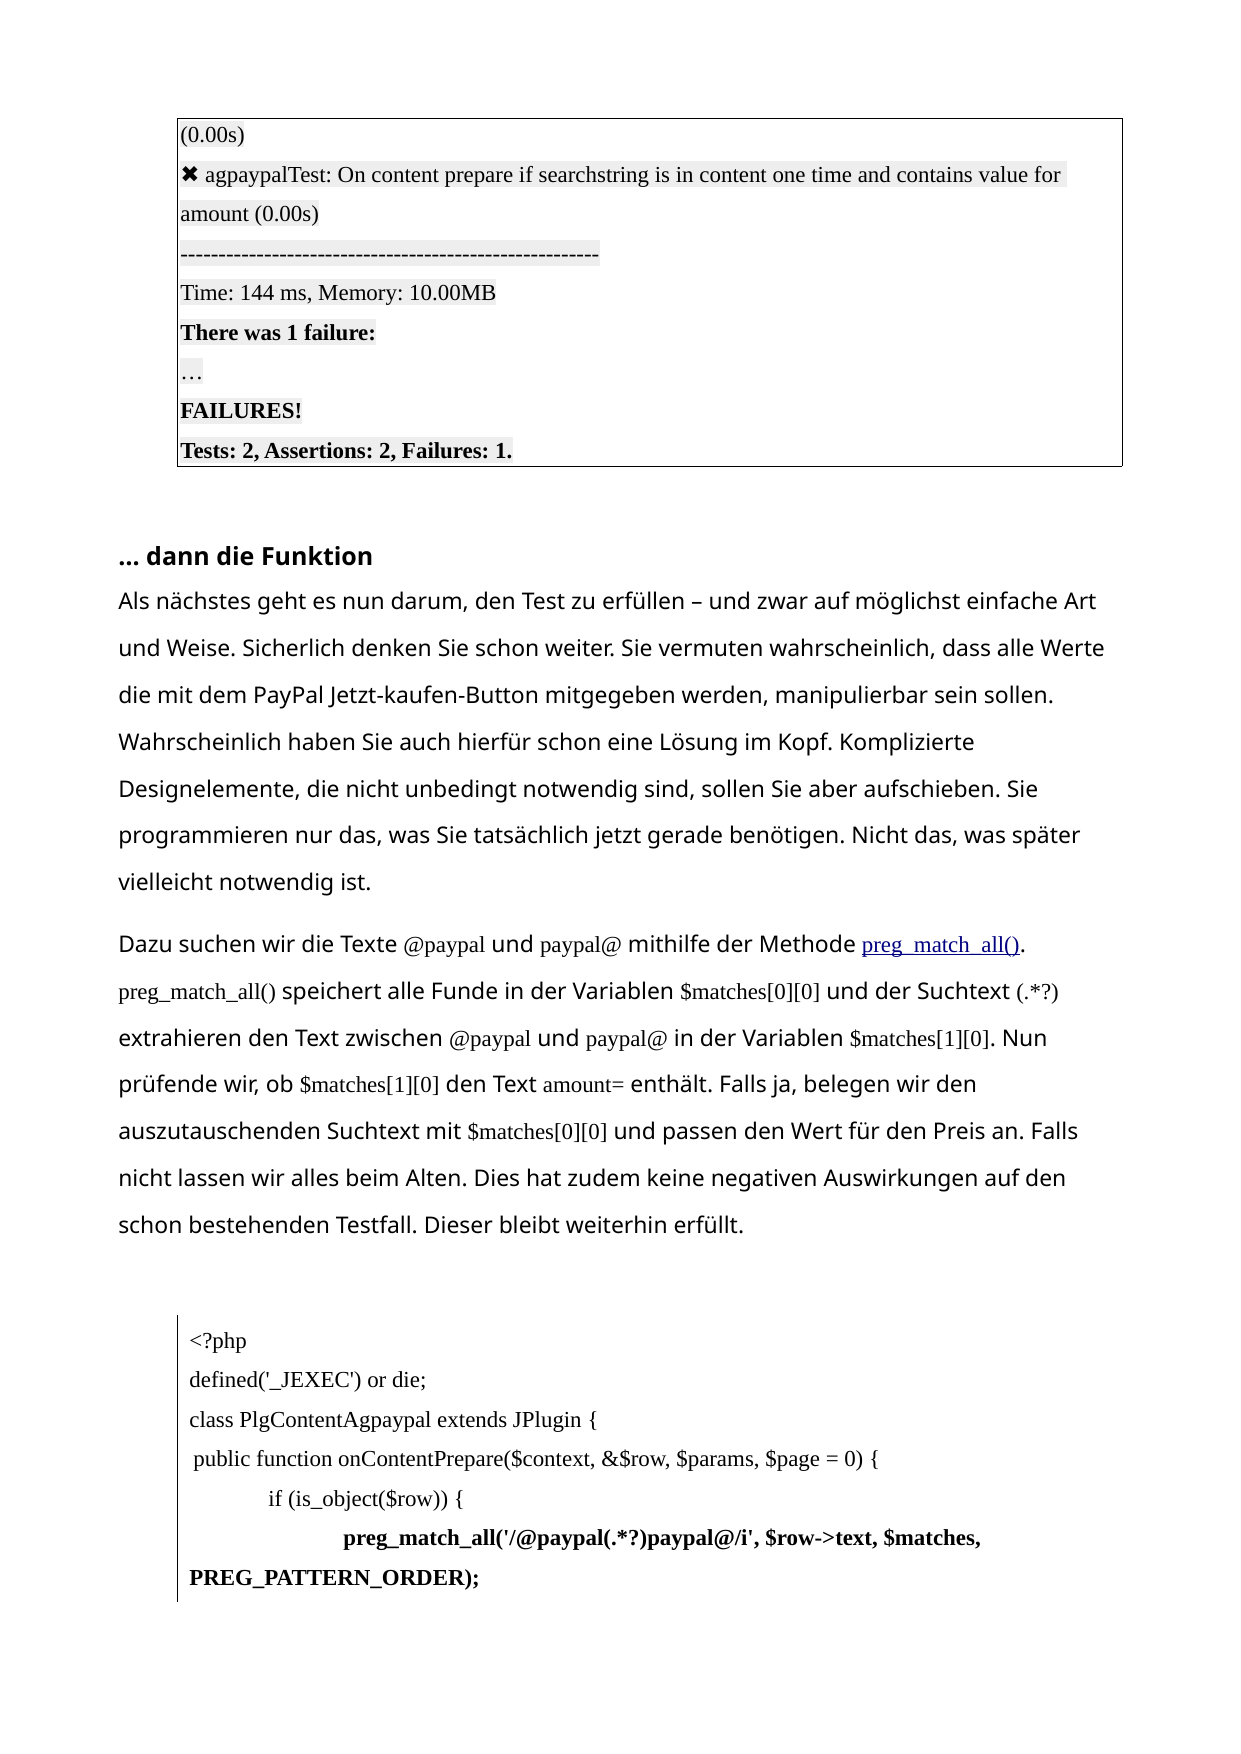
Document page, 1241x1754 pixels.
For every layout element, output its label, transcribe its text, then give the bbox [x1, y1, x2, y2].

text Dazu suchen wir die Texte @paypal und paypal@ mithilfe der Methode preg_match_all(). preg_match_all() speichert alle Funde in der Variablen $matches[0][0] und der Suchtext (.*?) extrahieren den Text zwischen @paypal und paypal@ in der Variablen $matches[1][0]. Nun prüfende wir, ob $matches[1][0] den Text amount= enthält. Falls ja, belegen wir den auszutauschenden Suchtext mit $matches[0][0] und passen den Wert für den Preis an. Falls nicht lassen wir alles beim Alten. Dies hat zudem keine negativen Auswirkungen auf den schon bestehenden Testfall. Dieser bleibt weiterhin erfüllt. [118, 928, 1122, 1240]
text (0.00s) ✖ agpaypalTest: On content prepare if searchstring is in content one time and contains value for amount (0.00s) ------------------------------------------------------- Time: 144 ms, Memory: 10.00MB There was 1 failure: … FAILURES! Tests: 2, Assertions: 2, Failures: 1. [178, 119, 1122, 466]
text <?php defined('_JEXEC') or die; class PlgContentAgpaypal extends JPlugin { public function onContentPrepare($context, &$row, $params, $page = 0) { if (is_object($row)) { preg_match_all('/@paypal(.*?)paypal@/i', $row->text, $matches, PREG_PATTERN_ORDER); [178, 1315, 1122, 1602]
text Als nächstes geht es nun darum, den Test zu erfüllen – und zwar auf möglichst einfache Art und Weise. Sicherlich denken Sie schon weiter. Sie vermuten wahrscheinlich, dass alle Werte die mit dem PayPal Jetzt-kaufen-Button mitgegeben werden, manipulierbar sein sollen. Wahrscheinlich haben Sie auch hierfür schon eine Lösung im Kopf. Komplizierte Designelemente, die nicht unbedingt notwendig sind, sollen Sie aber aufschieben. Sie programmieren nur das, was Sie tatsächlich jetzt gerade benötigen. Nicht das, was später vielleicht notwendig ist. [118, 585, 1122, 898]
subtitle … dann die Funktion [118, 538, 1122, 573]
